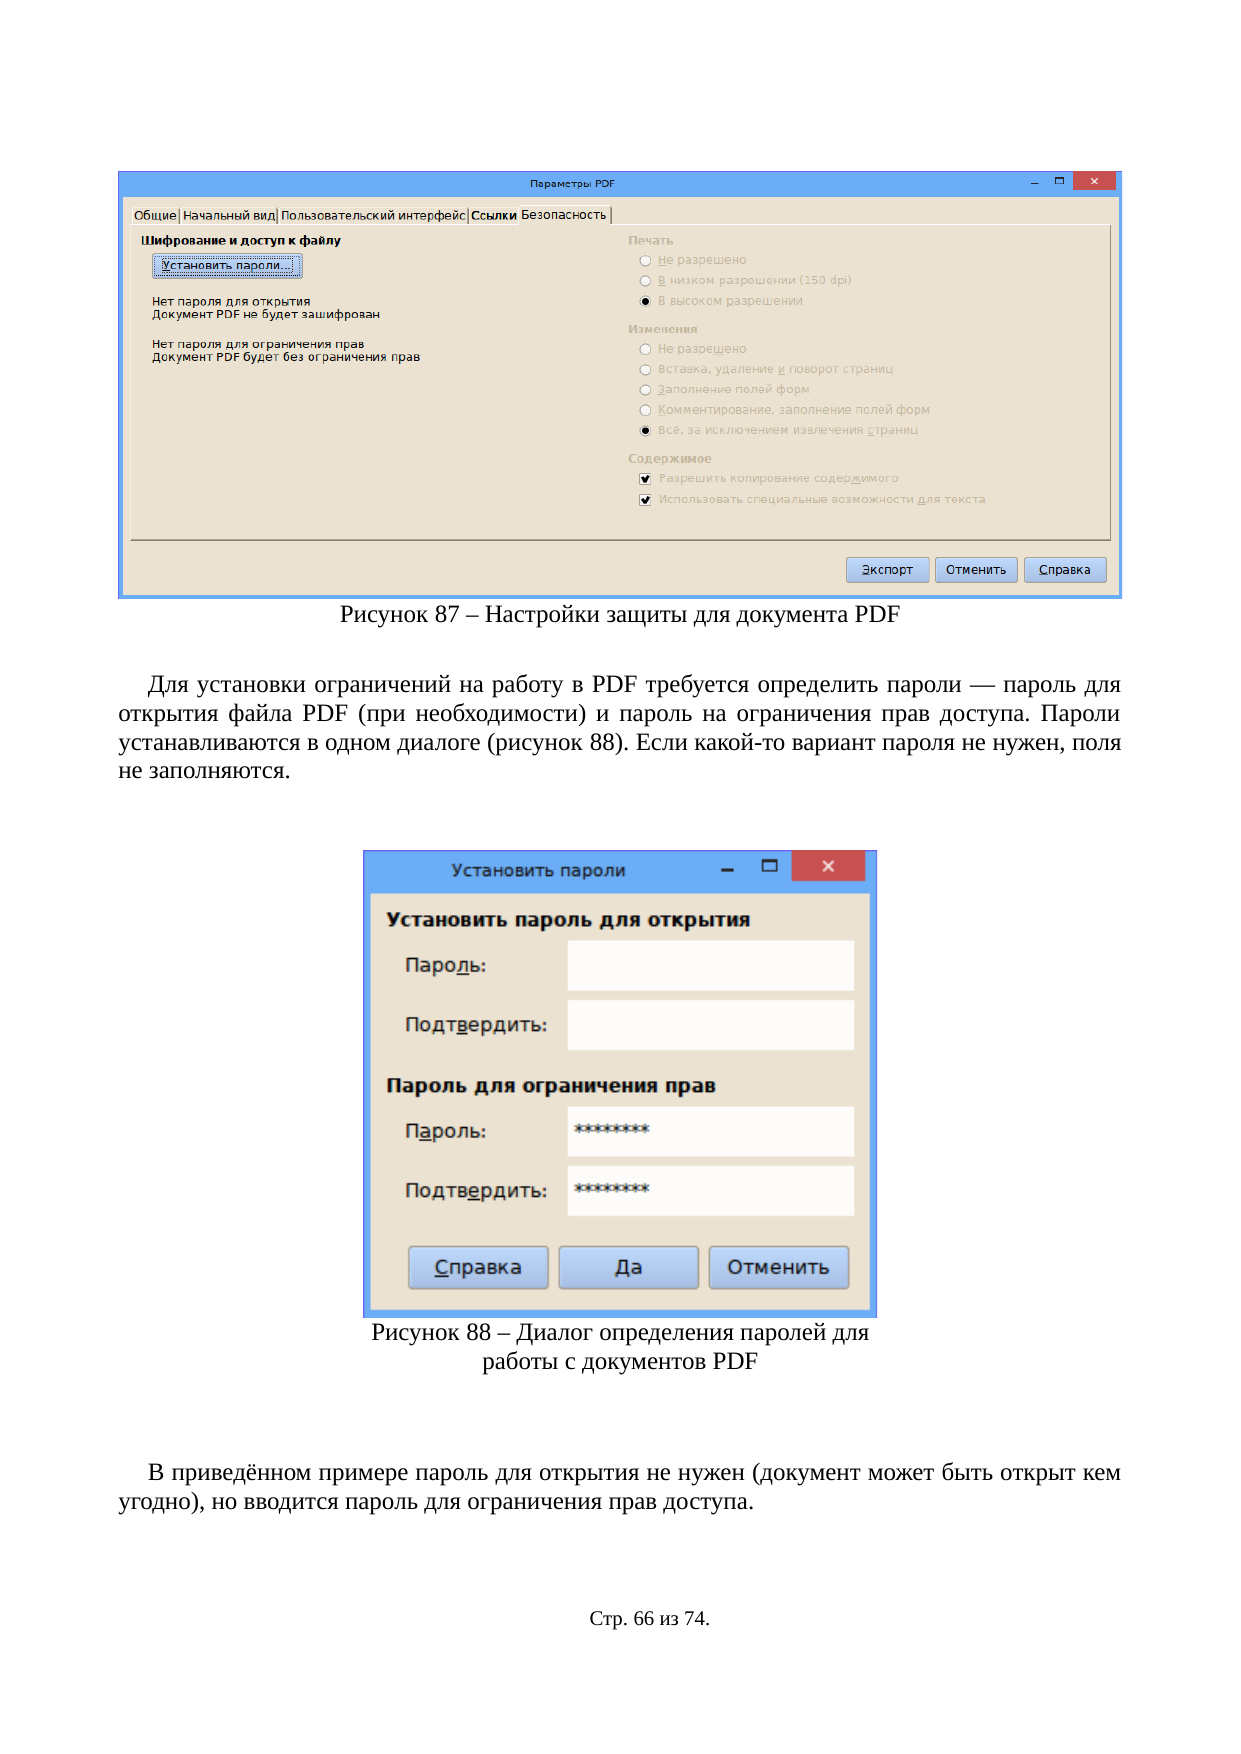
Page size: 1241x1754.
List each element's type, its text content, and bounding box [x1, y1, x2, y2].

picture [363, 850, 878, 1318]
text В приведённом примере пароль для открытия не нужен (документ может быть открыт кем угодно), но вводится пароль для ограничения прав доступа. [118, 1457, 1122, 1515]
picture [118, 171, 1123, 599]
text Рисунок 87 – Настройки защиты для документа PDF [118, 599, 1122, 628]
text Для установки ограничений на работу в PDF требуется определить пароли — пароль для открытия файла PDF (при необходимости) и пароль на ограничения прав доступа. Пароли устанавливаются в одном диалоге (рисунок 88). Если какой-то вариант пароля не нужен, поля не заполняются. [118, 669, 1122, 784]
text Рисунок 88 – Диалог определения паролей для работы с документов PDF [363, 1318, 877, 1375]
